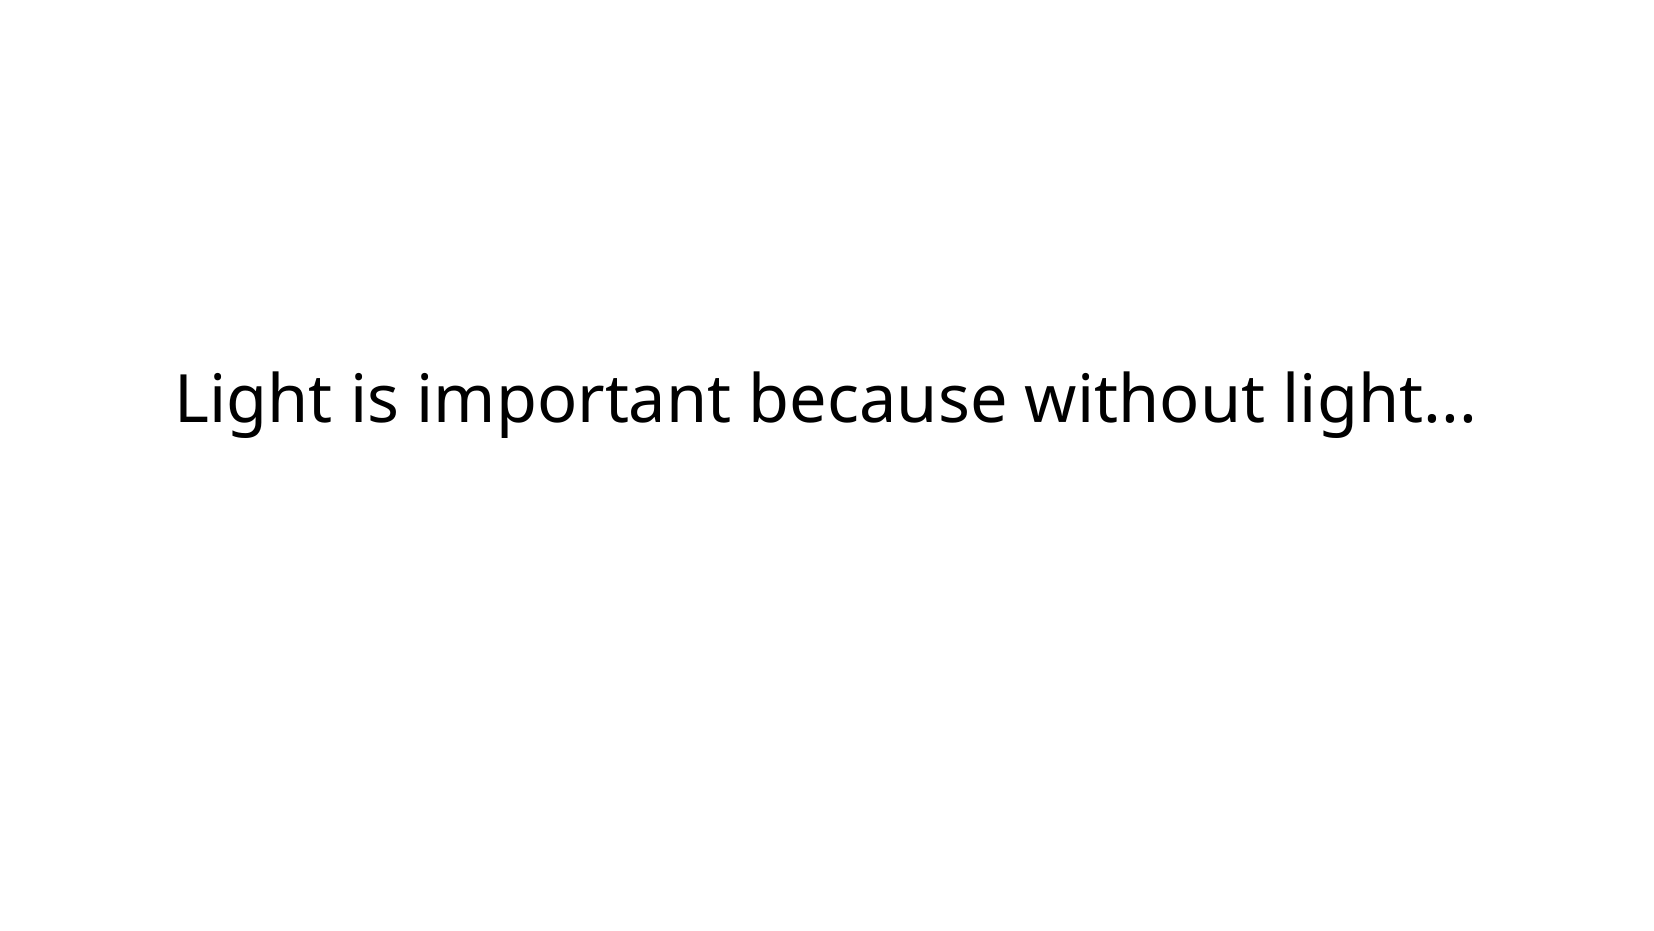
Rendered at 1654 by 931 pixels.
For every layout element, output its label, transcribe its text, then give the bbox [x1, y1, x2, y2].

subtitle Light is important because without light... [82, 37, 1571, 757]
